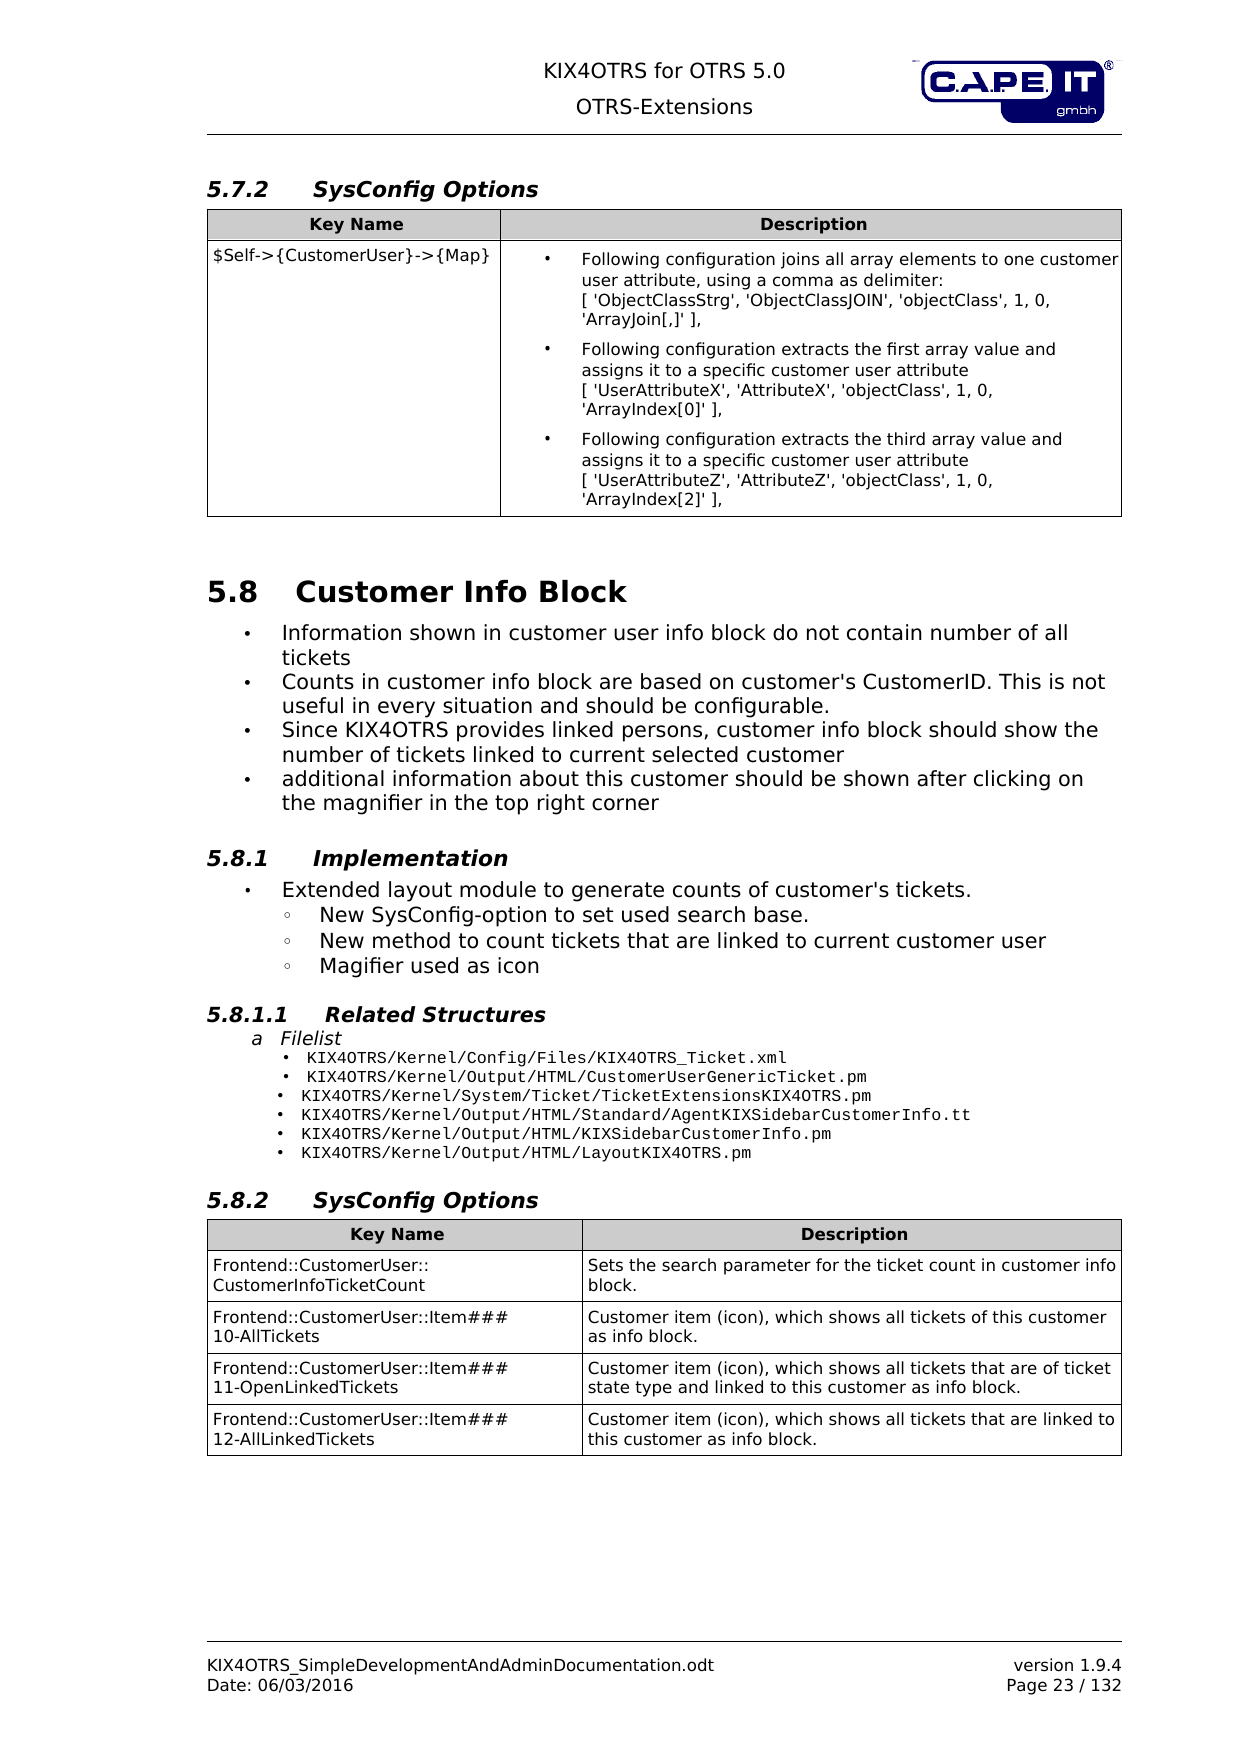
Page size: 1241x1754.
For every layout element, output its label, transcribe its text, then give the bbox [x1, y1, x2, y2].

list Magifier used as icon [282, 954, 1122, 979]
table_cell Customer item (icon), which shows all tickets that are linked to this customer as info block. [583, 1405, 1121, 1455]
table_cell Frontend::CustomerUser:: CustomerInfoTicketCount [208, 1251, 582, 1301]
list additional information about this customer should be shown after clicking on the magnifier in the top right corner [244, 767, 1122, 816]
subtitle KIX4OTRS/Kernel/Output/HTML/KIXSidebarCustomerInfo.pm [277, 1125, 1122, 1144]
table_cell Sets the search parameter for the ticket count in customer info block. [583, 1251, 1121, 1301]
subtitle Filelist [251, 1028, 1122, 1050]
subtitle KIX4OTRS/Kernel/Output/HTML/CustomerUserGenericTicket.pm [283, 1069, 1122, 1088]
table_cell Customer item (icon), which shows all tickets that are of ticket state type and linked to this customer as info block. [583, 1354, 1121, 1404]
list Information shown in customer user info block do not contain number of all tickets [244, 621, 1122, 670]
table_header Description [501, 210, 1121, 239]
subtitle KIX4OTRS/Kernel/Output/HTML/Standard/AgentKIXSidebarCustomerInfo.tt [277, 1106, 1122, 1125]
picture [921, 60, 1114, 123]
list Counts in customer info block are based on customer's CustomerID. This is not useful in every situation and should be configurable. [244, 670, 1122, 718]
table_cell Frontend::CustomerUser::Item### 11-OpenLinkedTickets [208, 1354, 582, 1404]
subtitle Implementation [207, 846, 1122, 871]
list Since KIX4OTRS provides linked persons, customer info block should show the number of tickets linked to current selected customer [244, 718, 1122, 767]
subtitle KIX4OTRS/Kernel/System/Ticket/TicketExtensionsKIX4OTRS.pm [277, 1088, 1122, 1106]
subtitle SysConfig Options [207, 177, 1122, 203]
list New method to count tickets that are linked to current customer user [282, 928, 1122, 954]
list New SysConfig-option to set used search base. [282, 903, 1122, 928]
subtitle KIX4OTRS/Kernel/Output/HTML/LayoutKIX4OTRS.pm [277, 1144, 1122, 1163]
table_cell $Self->{CustomerUser}->{Map} [208, 241, 500, 516]
table_header Key Name [208, 1220, 582, 1250]
table_cell Following configuration joins all array elements to one customer user attribute, using a comma as delimiter: [ 'ObjectClassStrg', 'ObjectClassJOIN', 'objectClass', 1, 0, 'ArrayJoin[,]' ], Following configuration extracts the first array value and assigns it to a specific customer user attribute [ 'UserAttributeX', 'AttributeX', 'objectClass', 1, 0, 'ArrayIndex[0]' ], Following configuration extracts the third array value and assigns it to a specific customer user attribute [ 'UserAttributeZ', 'AttributeZ', 'objectClass', 1, 0, 'ArrayIndex[2]' ], [501, 241, 1121, 516]
table_cell Frontend::CustomerUser::Item### 12-AllLinkedTickets [208, 1405, 582, 1455]
subtitle KIX4OTRS/Kernel/Config/Files/KIX4OTRS_Ticket.xml [283, 1050, 1122, 1069]
subtitle Customer Info Block [207, 575, 1122, 609]
table_header Key Name [208, 210, 500, 239]
table_header Description [583, 1220, 1121, 1250]
subtitle SysConfig Options [207, 1188, 1122, 1213]
list Extended layout module to generate counts of customer's tickets. [244, 877, 1122, 903]
table_cell Frontend::CustomerUser::Item### 10-AllTickets [208, 1302, 582, 1353]
subtitle Related Structures [207, 1003, 1122, 1028]
table_cell Customer item (icon), which shows all tickets of this customer as info block. [583, 1302, 1121, 1353]
